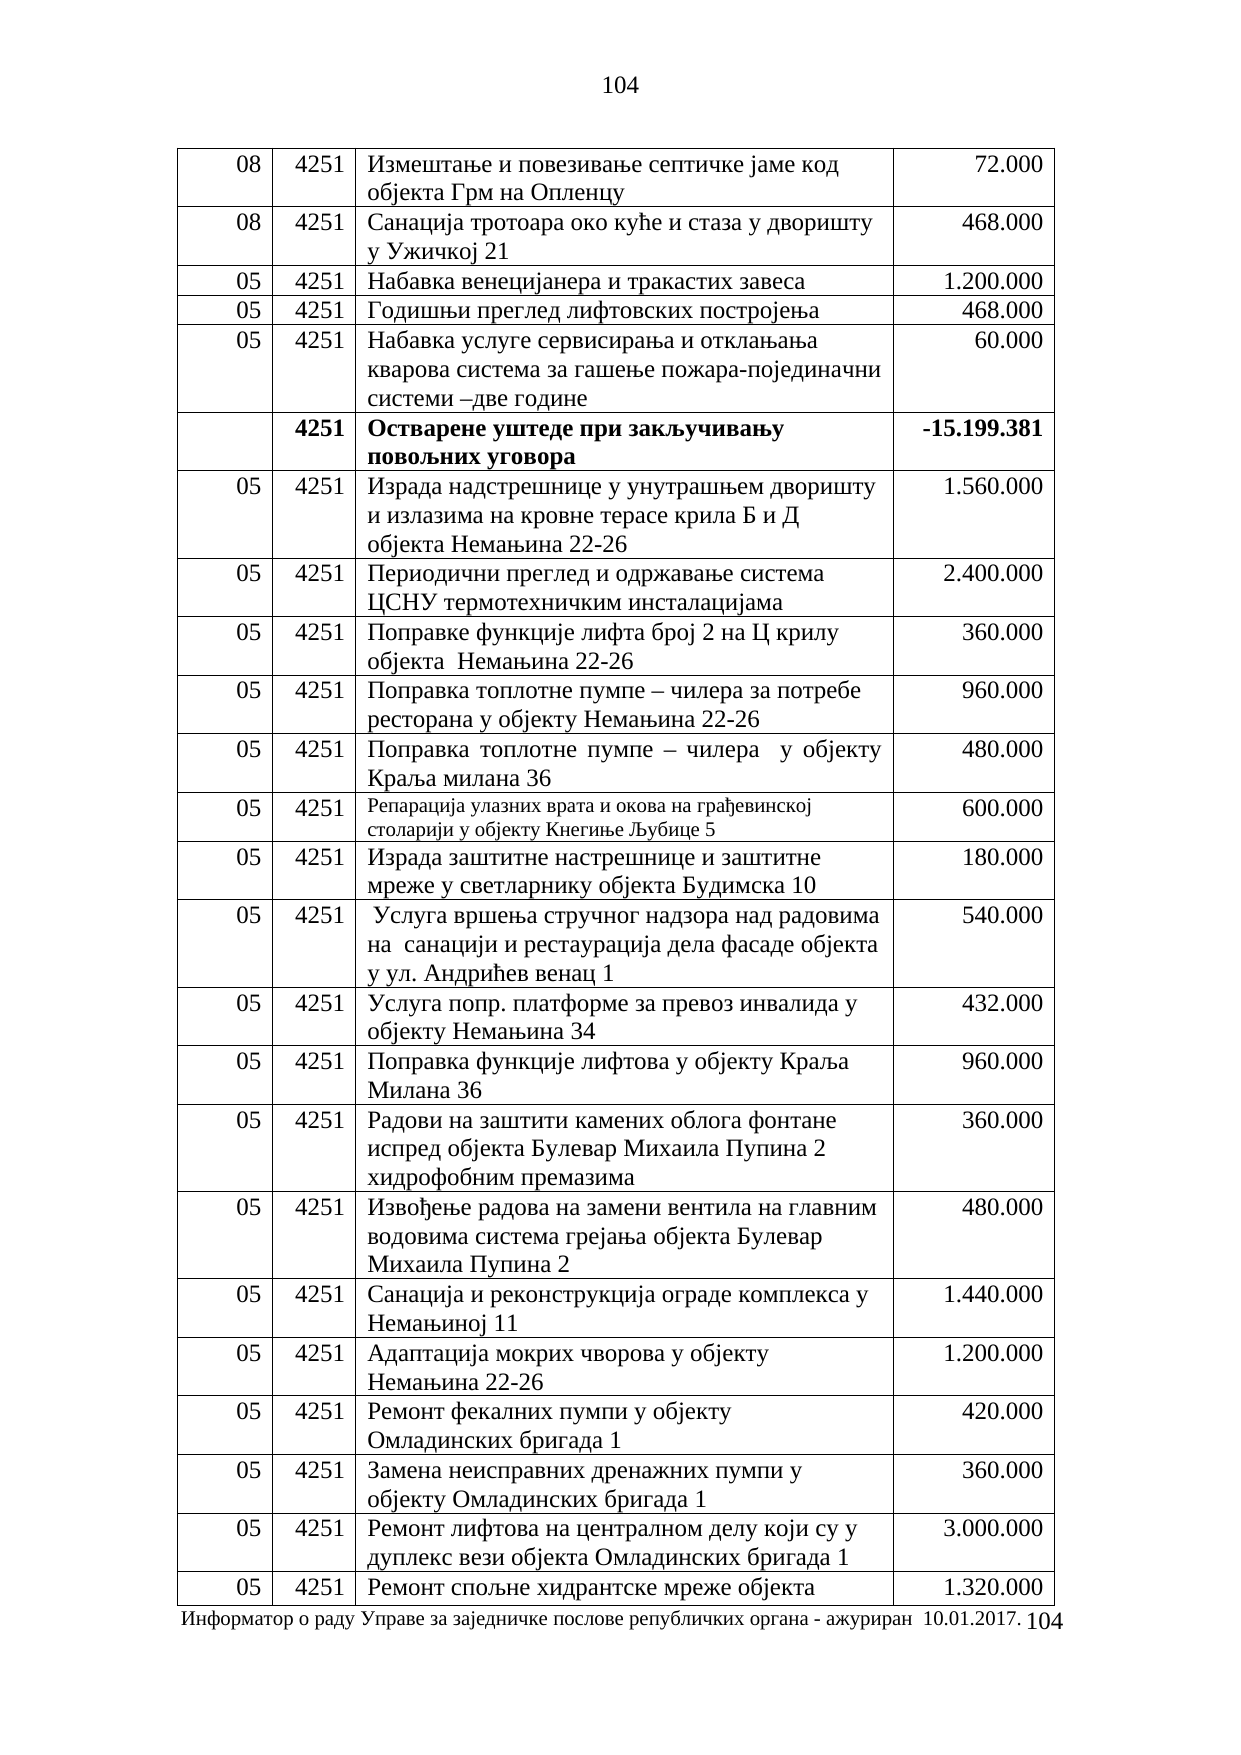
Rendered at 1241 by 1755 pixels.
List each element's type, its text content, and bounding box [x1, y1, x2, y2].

table_cell Санација тротоара око куће и стаза у дворишту у Ужичкој 21 [356, 207, 893, 265]
table_cell 960.000 [894, 1046, 1054, 1104]
table_cell 4251 [273, 559, 355, 616]
table_cell 05 [178, 325, 272, 412]
table_cell 05 [178, 617, 272, 674]
table_cell -15.199.381 [894, 413, 1054, 470]
table_cell 1.200.000 [894, 1338, 1054, 1395]
table_cell 960.000 [894, 676, 1054, 733]
table_cell Ремонт спољне хидрантске мреже објекта [356, 1572, 893, 1605]
table_cell 4251 [273, 988, 355, 1045]
table_cell 60.000 [894, 325, 1054, 412]
table_cell Услуга вршења стручног надзора над радовима на санацији и рестаурација дела фасаде објекта у ул. Андрићев венац 1 [356, 900, 893, 987]
table_cell Израда заштитне настрешнице и заштитне мреже у светларнику објекта Будимска 10 [356, 842, 893, 899]
table_cell 08 [178, 207, 272, 265]
table_cell Ремонт фекалних пумпи у објекту Омладинских бригада 1 [356, 1396, 893, 1454]
table_cell 1.560.000 [894, 471, 1054, 557]
table_cell 05 [178, 1572, 272, 1605]
table_cell Ремонт лифтова на централном делу који су у дуплекс вези објекта Омладинских бригада 1 [356, 1514, 893, 1571]
table_cell 360.000 [894, 1105, 1054, 1191]
table_cell 4251 [273, 900, 355, 987]
table_cell [178, 413, 272, 470]
table_cell 1.440.000 [894, 1279, 1054, 1337]
table_cell 4251 [273, 793, 355, 841]
table_cell 4251 [273, 1514, 355, 1571]
table_cell 4251 [273, 325, 355, 412]
table_cell 4251 [273, 676, 355, 733]
table_cell 4251 [273, 1396, 355, 1454]
table_cell 4251 [273, 207, 355, 265]
table_cell 1.320.000 [894, 1572, 1054, 1605]
table_cell 600.000 [894, 793, 1054, 841]
table_cell 3.000.000 [894, 1514, 1054, 1571]
table_cell 05 [178, 471, 272, 557]
table_cell 05 [178, 266, 272, 294]
table_cell 4251 [273, 617, 355, 674]
table_cell 432.000 [894, 988, 1054, 1045]
table_cell 4251 [273, 1279, 355, 1337]
table_cell 4251 [273, 842, 355, 899]
table_cell 05 [178, 988, 272, 1045]
table_cell 1.200.000 [894, 266, 1054, 294]
table_cell Периодични преглед и одржавање система ЦСНУ термотехничким инсталацијама [356, 559, 893, 616]
table_cell 05 [178, 559, 272, 616]
table_cell 72.000 [894, 149, 1054, 206]
table_cell Адаптација мокрих чворова у објекту Немањина 22-26 [356, 1338, 893, 1395]
table_cell 05 [178, 900, 272, 987]
table_cell 4251 [273, 734, 355, 792]
table_cell 2.400.000 [894, 559, 1054, 616]
table_cell Набавка венецијанера и тракастих завеса [356, 266, 893, 294]
table_cell Санација и реконструкција ограде комплекса у Немањиној 11 [356, 1279, 893, 1337]
table_cell Репарација улазних врата и окова на грађевинској столарији у објекту Кнегиње Љубице 5 [356, 793, 893, 841]
table_cell 05 [178, 1046, 272, 1104]
table_cell 4251 [273, 1105, 355, 1191]
table_cell 360.000 [894, 1455, 1054, 1512]
table_cell 08 [178, 149, 272, 206]
table_cell Набавка услуге сервисирања и отклањања кварова система за гашење пожара-појединачни системи –две године [356, 325, 893, 412]
table_cell Радови на заштити камених облога фонтане испред објекта Булевар Михаила Пупина 2 хидрофобним премазима [356, 1105, 893, 1191]
table_cell 4251 [273, 413, 355, 470]
table_cell 4251 [273, 1192, 355, 1278]
table_cell 4251 [273, 471, 355, 557]
table_cell 05 [178, 676, 272, 733]
table_cell Поправка топлотне пумпе – чилера у објекту Краља милана 36 [356, 734, 893, 792]
table_cell 4251 [273, 1455, 355, 1512]
table_cell 540.000 [894, 900, 1054, 987]
table_cell 05 [178, 296, 272, 324]
table_cell 4251 [273, 1572, 355, 1605]
table_cell 4251 [273, 149, 355, 206]
table_cell 05 [178, 1338, 272, 1395]
table_cell 4251 [273, 296, 355, 324]
table_cell 05 [178, 1192, 272, 1278]
table_cell 05 [178, 842, 272, 899]
table_cell 468.000 [894, 207, 1054, 265]
table_cell 420.000 [894, 1396, 1054, 1454]
table_cell 4251 [273, 1338, 355, 1395]
table_cell 05 [178, 734, 272, 792]
table_cell Поправке функције лифта број 2 на Ц крилу објекта Немањина 22-26 [356, 617, 893, 674]
table_cell Замена неисправних дренажних пумпи у објекту Омладинских бригада 1 [356, 1455, 893, 1512]
table_cell 05 [178, 1279, 272, 1337]
table_cell Поправка топлотне пумпе – чилера за потребе ресторана у објекту Немањина 22-26 [356, 676, 893, 733]
table_cell 468.000 [894, 296, 1054, 324]
table_cell Измештање и повезивање септичке јаме код објекта Грм на Опленцу [356, 149, 893, 206]
table_cell Израда надстрешнице у унутрашњем дворишту и излазима на кровне терасе крила Б и Д објекта Немањина 22-26 [356, 471, 893, 557]
table_cell 480.000 [894, 1192, 1054, 1278]
table_cell Извођење радова на замени вентила на главним водовима система грејања објекта Булевар Михаила Пупина 2 [356, 1192, 893, 1278]
table_cell 05 [178, 793, 272, 841]
table_cell Остварене уштеде при закључивању повољних уговора [356, 413, 893, 470]
table_cell 180.000 [894, 842, 1054, 899]
table_cell Услуга попр. платформе за превоз инвалида у објекту Немањина 34 [356, 988, 893, 1045]
table_cell 360.000 [894, 617, 1054, 674]
table_cell Поправка функције лифтова у објекту Краља Милана 36 [356, 1046, 893, 1104]
table_cell 480.000 [894, 734, 1054, 792]
table_cell Годишњи преглед лифтовских постројења [356, 296, 893, 324]
table_cell 05 [178, 1396, 272, 1454]
table_cell 4251 [273, 1046, 355, 1104]
table_cell 05 [178, 1455, 272, 1512]
table_cell 05 [178, 1514, 272, 1571]
table_cell 4251 [273, 266, 355, 294]
table_cell 05 [178, 1105, 272, 1191]
